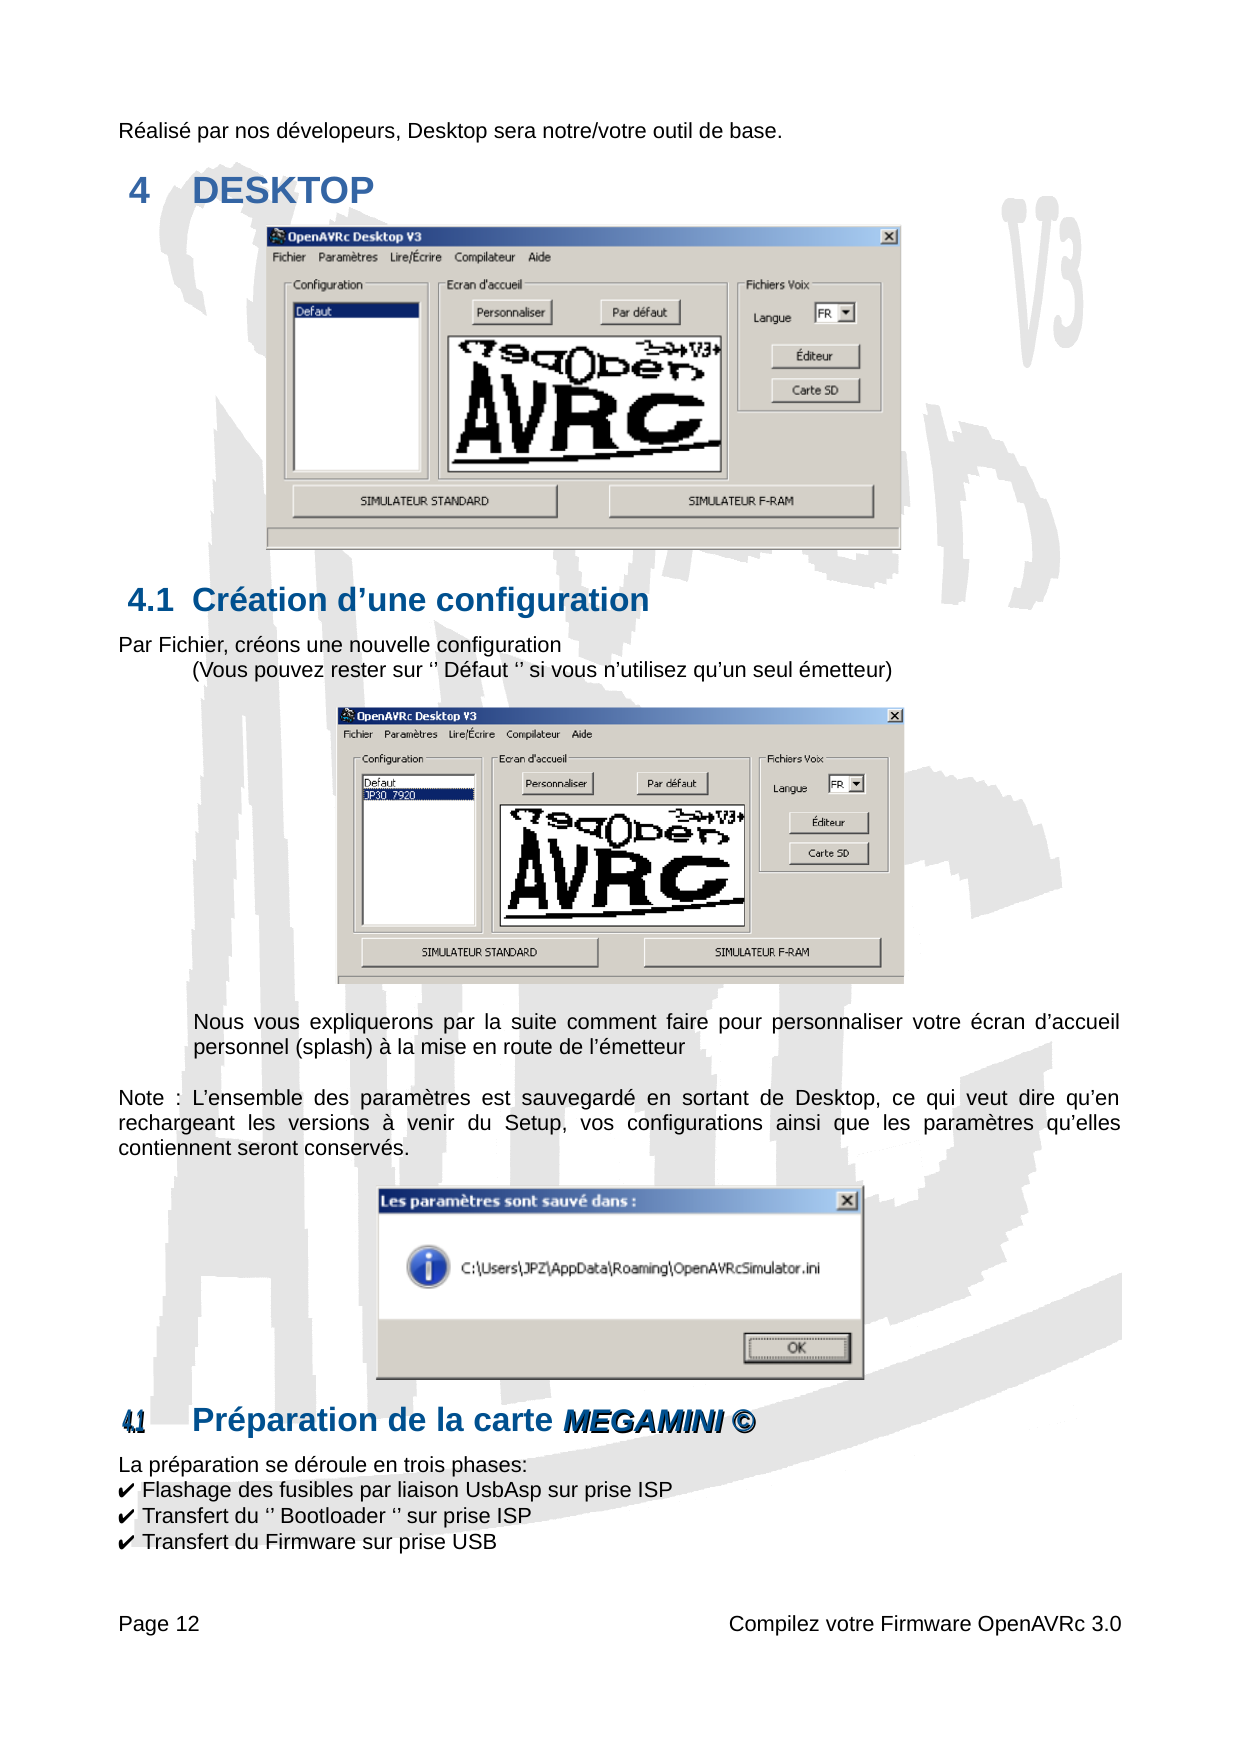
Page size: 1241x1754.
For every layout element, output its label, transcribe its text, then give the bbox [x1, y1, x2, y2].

picture [265, 224, 902, 550]
list Transfert du Firmware sur prise USB [118, 1528, 1122, 1554]
picture [335, 707, 905, 984]
subtitle Création d’une configuration [118, 580, 1122, 619]
list Nous vous expliquerons par la suite comment faire pour personnaliser votre écran d’accueil personnel (splash) à la mise en route de l’émetteur [156, 1009, 1122, 1059]
subtitle DESKTOP [118, 168, 1122, 212]
list Transfert du ‘’ Bootloader ‘’ sur prise ISP [118, 1503, 1122, 1528]
text Par Fichier, créons une nouvelle configuration [118, 631, 1122, 657]
list Flashage des fusibles par liaison UsbAsp sur prise ISP [118, 1477, 1122, 1503]
picture [375, 1185, 865, 1380]
text Note : L’ensemble des paramètres est sauvegardé en sortant de Desktop, ce qui veut dire qu’en rechargeant les versions à venir du Setup, vos configurations ainsi que les paramètres qu’elles contiennent seront conservés. [118, 1084, 1122, 1160]
subtitle Préparation de la carte MEGAMINI © [118, 1400, 1122, 1439]
text Réalisé par nos dévelopeurs, Desktop sera notre/votre outil de base. [118, 118, 1122, 143]
text (Vous pouvez rester sur ‘’ Défaut ‘’ si vous n’utilisez qu’un seul émetteur) [118, 657, 1122, 682]
text La préparation se déroule en trois phases: [118, 1451, 1122, 1477]
